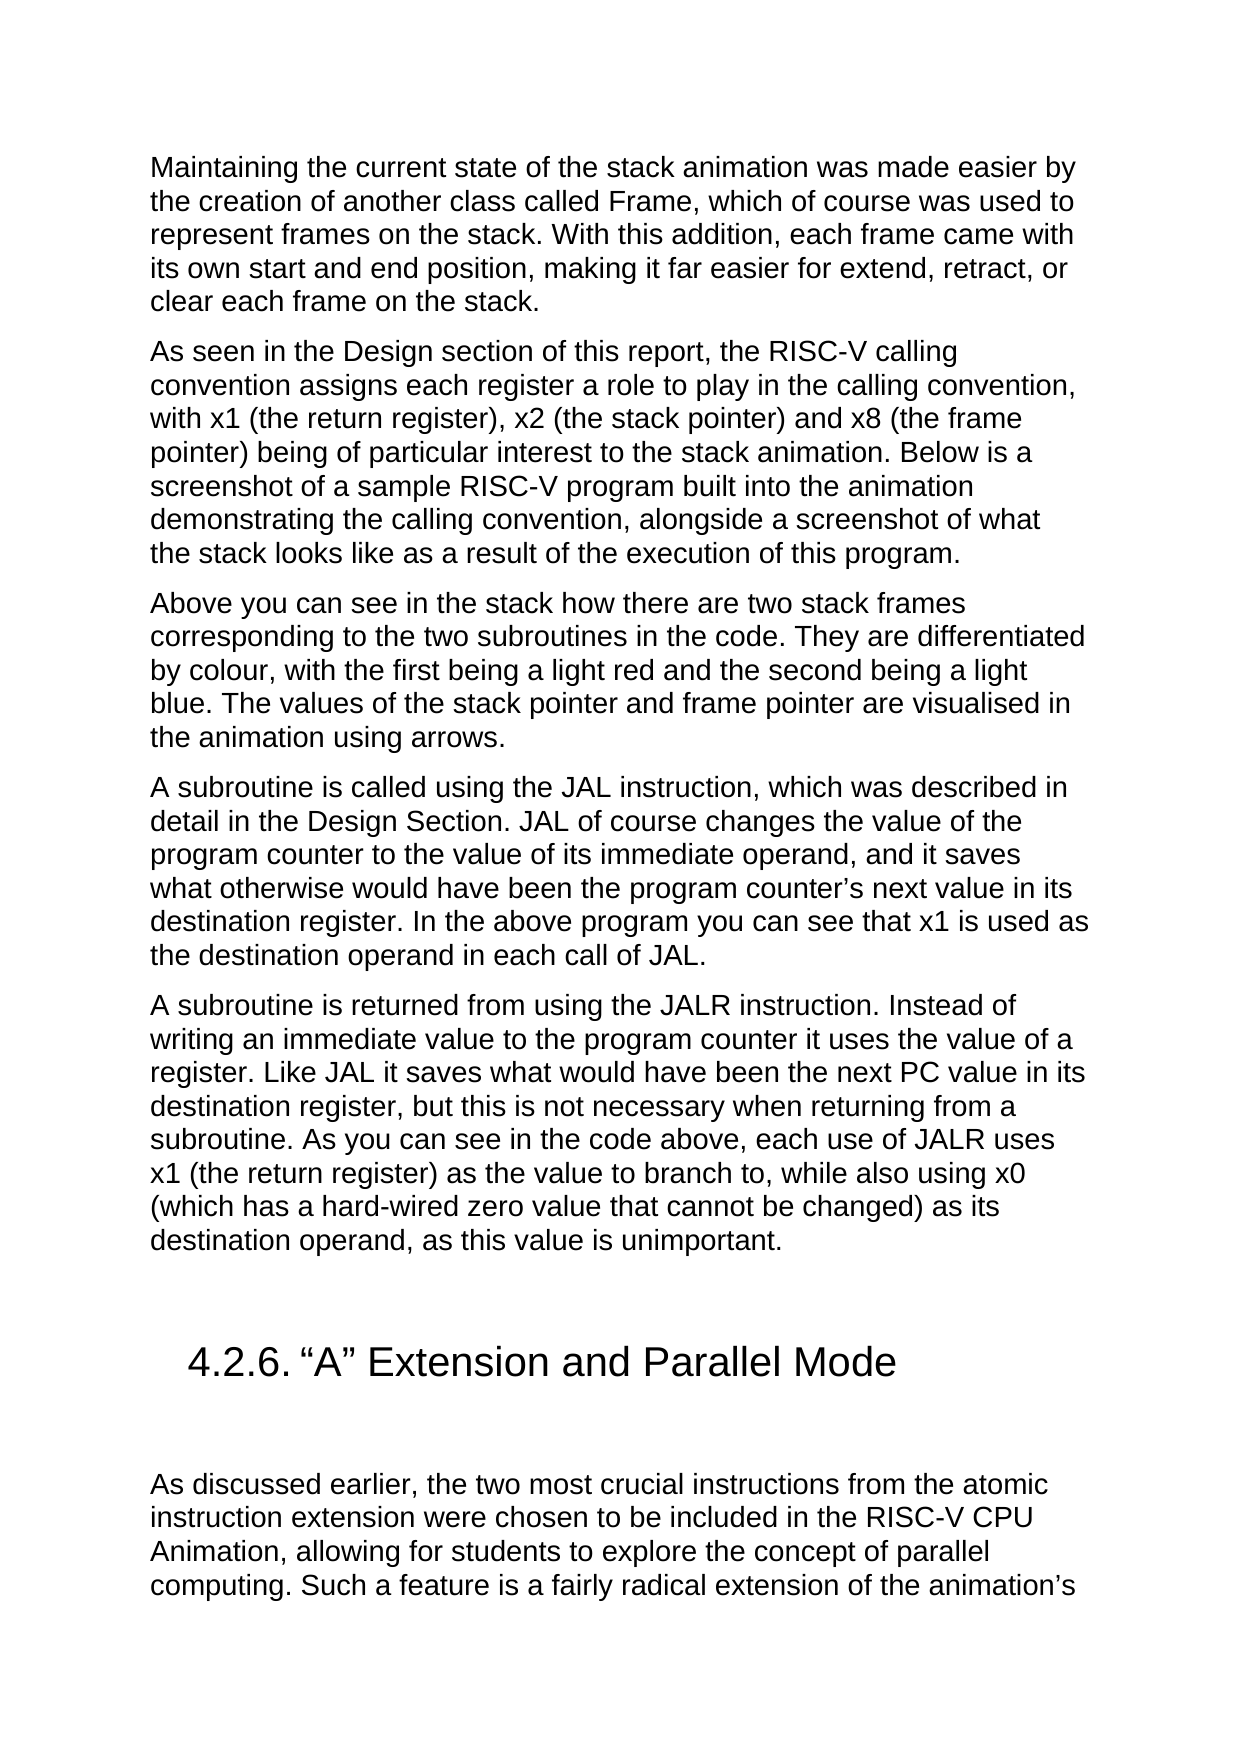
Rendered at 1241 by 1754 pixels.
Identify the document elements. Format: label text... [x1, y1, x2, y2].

text Above you can see in the stack how there are two stack frames corresponding to the two subroutines in the code. They are differentiated by colour, with the first being a light red and the second being a light blue. The values of the stack pointer and frame pointer are visualised in the animation using arrows. [150, 586, 1090, 753]
text As discussed earlier, the two most crucial instructions from the atomic instruction extension were chosen to be included in the RISC-V CPU Animation, allowing for students to explore the concept of parallel computing. Such a feature is a fairly radical extension of the animation’s [150, 1467, 1090, 1601]
text As seen in the Design section of this report, the RISC-V calling convention assigns each register a role to play in the calling convention, with x1 (the return register), x2 (the stack pointer) and x8 (the frame pointer) being of particular interest to the stack animation. Below is a screenshot of a sample RISC-V program built into the animation demonstrating the calling convention, alongside a screenshot of what the stack looks like as a result of the execution of this program. [150, 334, 1090, 569]
list “A” Extension and Parallel Mode [187, 1338, 1090, 1386]
text Maintaining the current state of the stack animation was made easier by the creation of another class called Frame, which of course was used to represent frames on the stack. With this addition, each frame came with its own start and end position, making it far easier for extend, retract, or clear each frame on the stack. [150, 150, 1090, 318]
text A subroutine is called using the JAL instruction, which was described in detail in the Design Section. JAL of course changes the value of the program counter to the value of its immediate operand, and it saves what otherwise would have been the program counter’s next value in its destination register. In the above program you can see that x1 is used as the destination operand in each call of JAL. [150, 770, 1090, 971]
text A subroutine is returned from using the JALR instruction. Instead of writing an immediate value to the program counter it uses the value of a register. Like JAL it saves what would have been the next PC value in its destination register, but this is not necessary when returning from a subroutine. As you can see in the code above, each use of JALR uses x1 (the return register) as the value to branch to, while also using x0 (which has a hard-wired zero value that cannot be changed) as its destination operand, as this value is unimportant. [150, 988, 1090, 1256]
